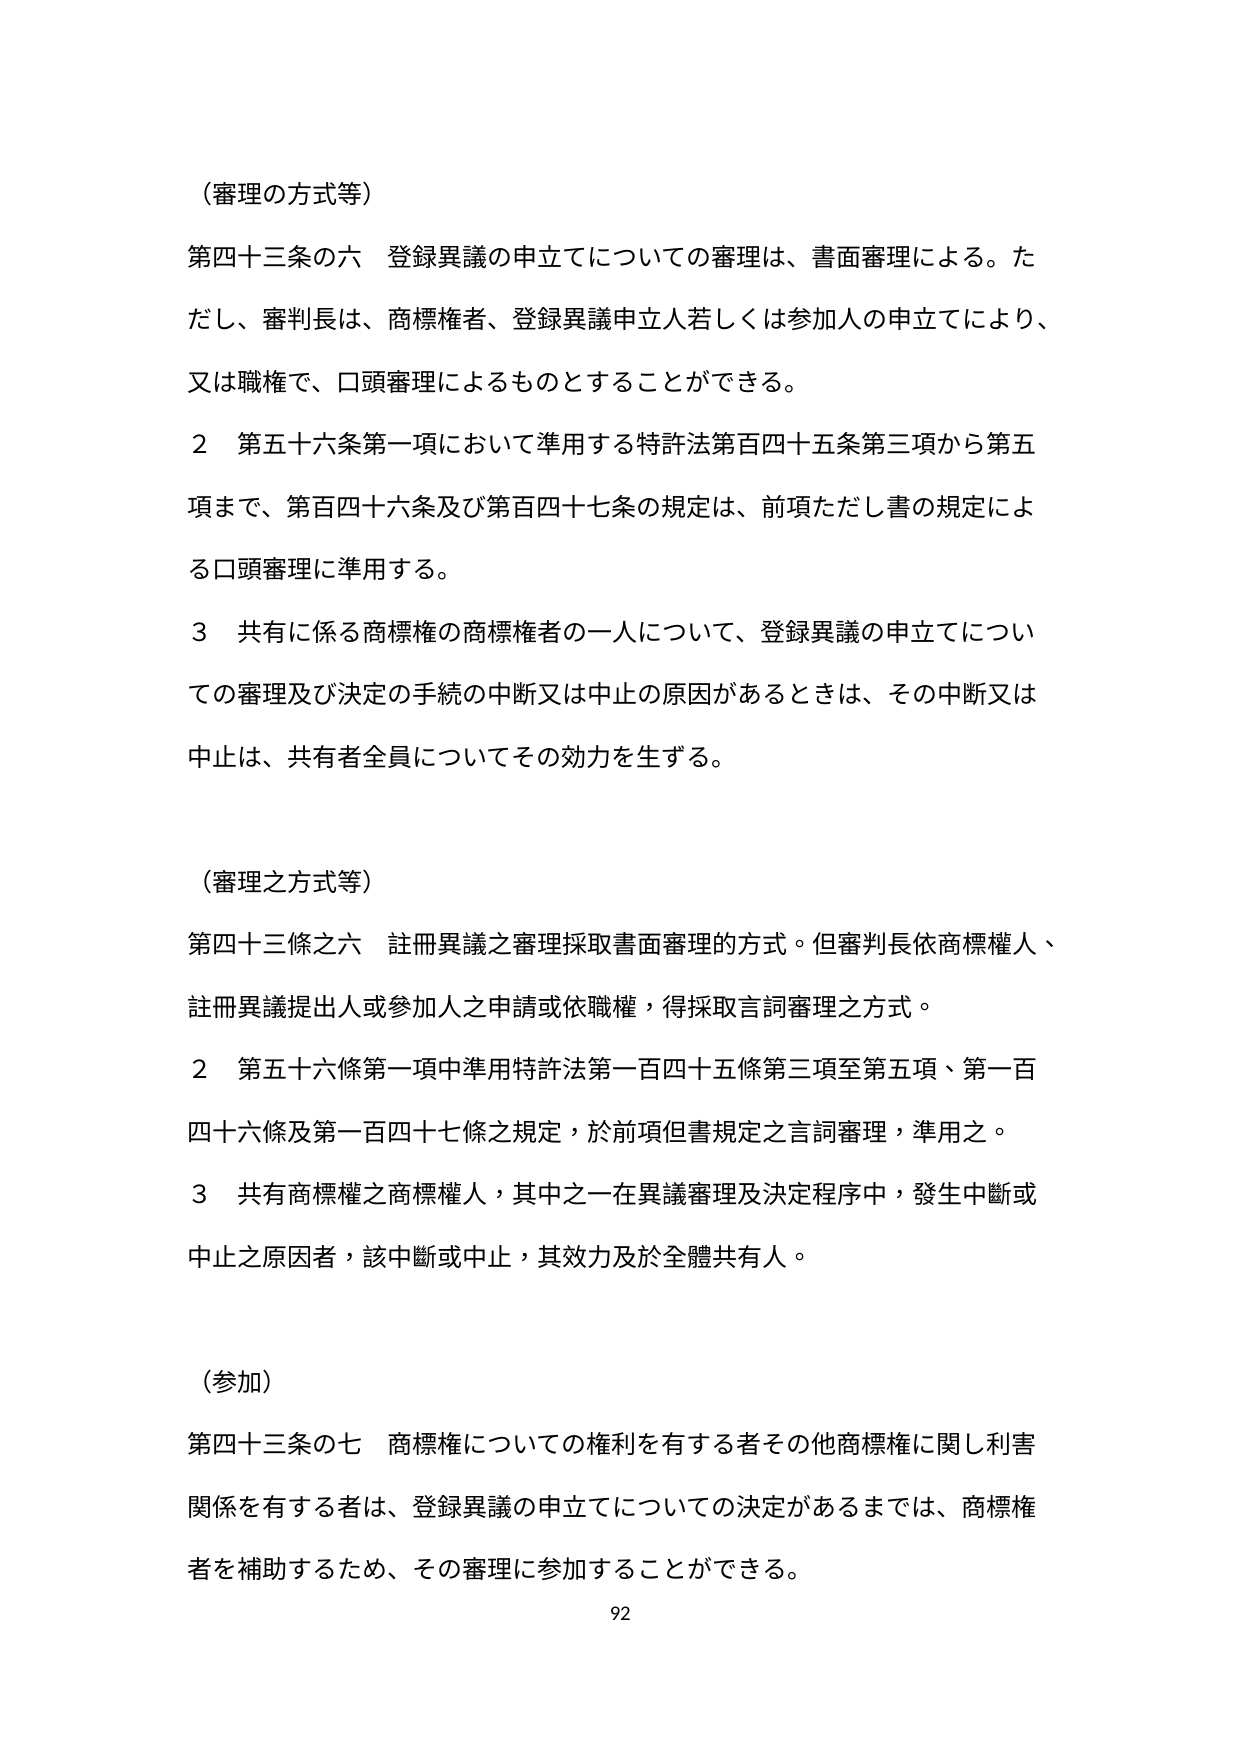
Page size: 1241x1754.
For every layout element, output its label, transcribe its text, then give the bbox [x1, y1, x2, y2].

text （審理の方式等） [187, 151, 1053, 214]
text 第四十三条の七 商標権についての権利を有する者その他商標権に関し利害関係を有する者は、登録異議の申立てについての決定があるまでは、商標権者を補助するため、その審理に参加することができる。 [187, 1401, 1053, 1589]
text （審理之方式等） [187, 839, 1053, 901]
text 第四十三條之六 註冊異議之審理採取書面審理的方式。但審判長依商標權人、註冊異議提出人或參加人之申請或依職權，得採取言詞審理之方式。 [187, 901, 1053, 1026]
text ３ 共有に係る商標権の商標権者の一人について、登録異議の申立てについての審理及び決定の手続の中断又は中止の原因があるときは、その中断又は中止は、共有者全員についてその効力を生ずる。 [187, 589, 1053, 776]
text （参加） [187, 1339, 1053, 1401]
text ２ 第五十六条第一項において準用する特許法第百四十五条第三項から第五項まで、第百四十六条及び第百四十七条の規定は、前項ただし書の規定による口頭審理に準用する。 [187, 401, 1053, 589]
text 第四十三条の六 登録異議の申立てについての審理は、書面審理による。ただし、審判長は、商標権者、登録異議申立人若しくは参加人の申立てにより、又は職権で、口頭審理によるものとすることができる。 [187, 214, 1053, 401]
text ２ 第五十六條第一項中準用特許法第一百四十五條第三項至第五項、第一百四十六條及第一百四十七條之規定，於前項但書規定之言詞審理，準用之。 [187, 1026, 1053, 1151]
text ３ 共有商標權之商標權人，其中之一在異議審理及決定程序中，發生中斷或中止之原因者，該中斷或中止，其效力及於全體共有人。 [187, 1151, 1053, 1276]
